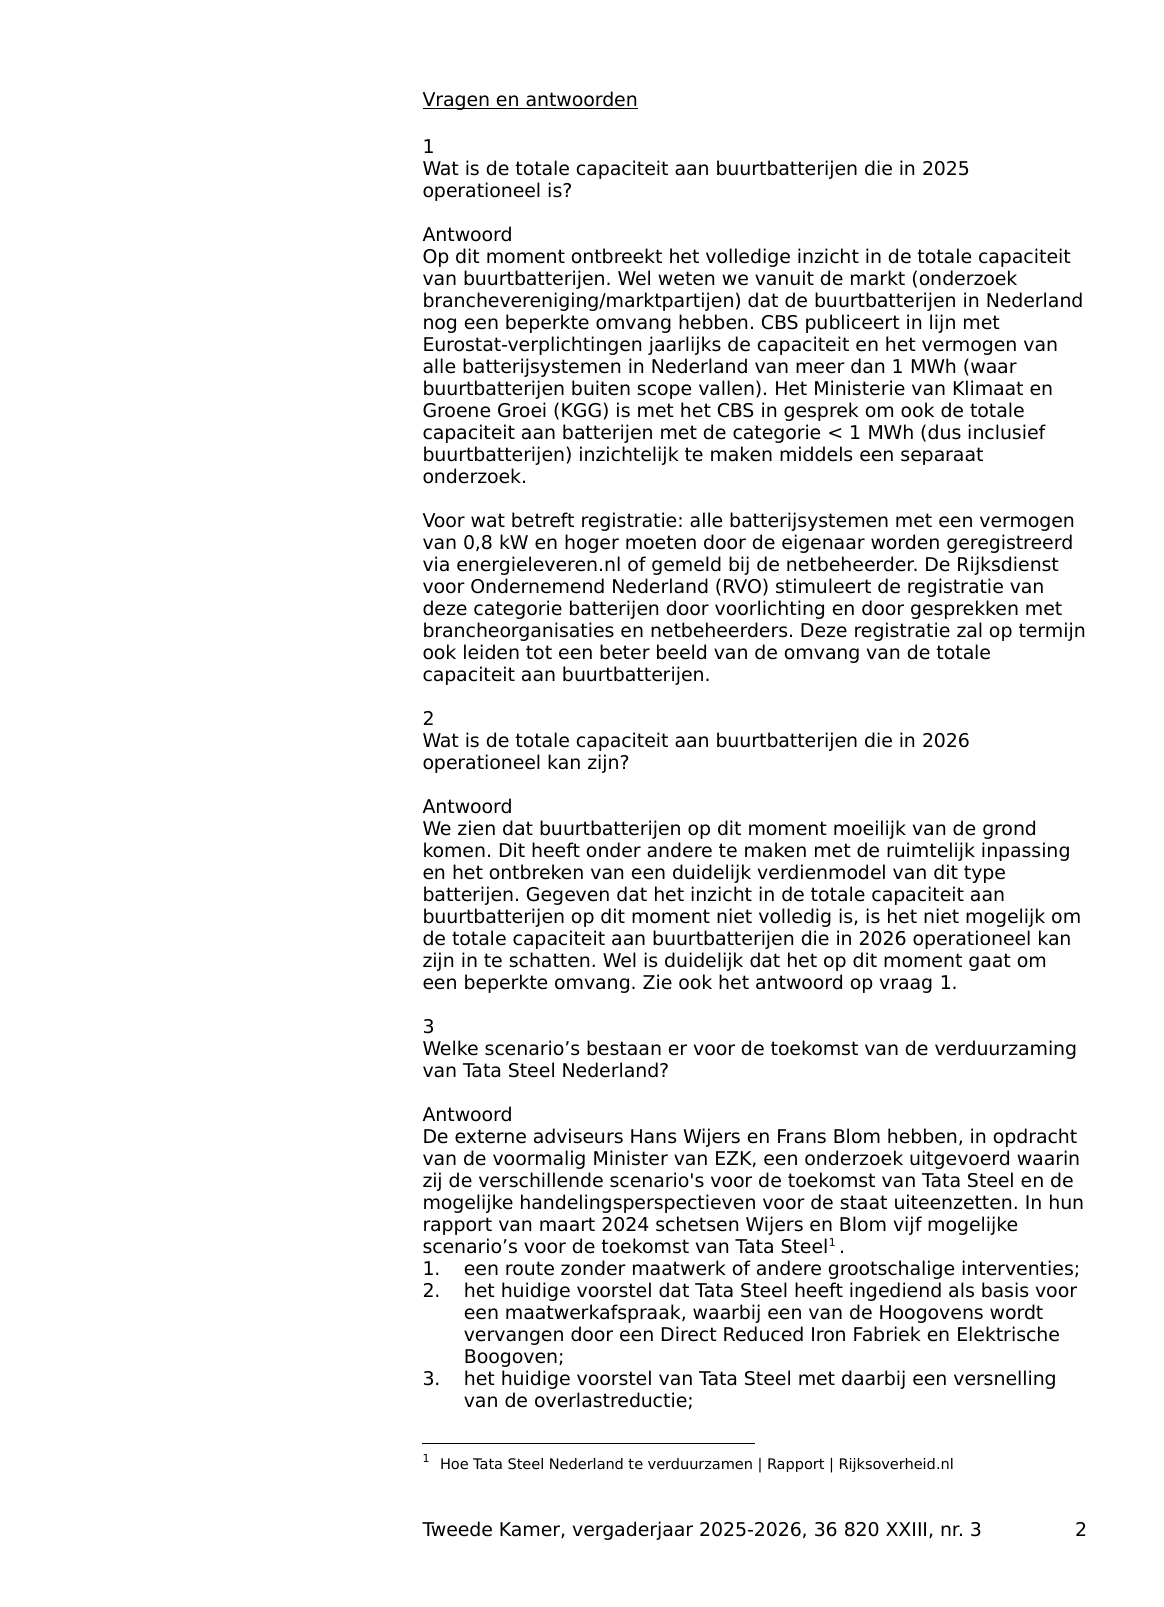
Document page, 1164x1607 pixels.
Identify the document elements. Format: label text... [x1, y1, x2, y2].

text 1 [422, 136, 1087, 158]
text 3 [422, 1016, 1087, 1038]
text Antwoord [422, 796, 1087, 818]
text Welke scenario’s bestaan er voor de toekomst van de verduurzaming van Tata Steel Nederland? [422, 1038, 1087, 1082]
text Antwoord [422, 1104, 1087, 1126]
text De externe adviseurs Hans Wijers en Frans Blom hebben, in opdracht van de voormalig Minister van EZK, een onderzoek uitgevoerd waarin zij de verschillende scenario's voor de toekomst van Tata Steel en de mogelijke handelingsperspectieven voor de staat uiteenzetten. In hun rapport van maart 2024 schetsen Wijers en Blom vijf mogelijke scenario’s voor de toekomst van Tata Steel. [422, 1126, 1087, 1258]
text Voor wat betreft registratie: alle batterijsystemen met een vermogen van 0,8 kW en hoger moeten door de eigenaar worden geregistreerd via energieleveren.nl of gemeld bij de netbeheerder. De Rijksdienst voor Ondernemend Nederland (RVO) stimuleert de registratie van deze categorie batterijen door voorlichting en door gesprekken met brancheorganisaties en netbeheerders. Deze registratie zal op termijn ook leiden tot een beter beeld van de omvang van de totale capaciteit aan buurtbatterijen. [422, 510, 1087, 686]
text Antwoord [422, 224, 1087, 246]
text We zien dat buurtbatterijen op dit moment moeilijk van de grond komen. Dit heeft onder andere te maken met de ruimtelijk inpassing en het ontbreken van een duidelijk verdienmodel van dit type batterijen. Gegeven dat het inzicht in de totale capaciteit aan buurtbatterijen op dit moment niet volledig is, is het niet mogelijk om de totale capaciteit aan buurtbatterijen die in 2026 operationeel kan zijn in te schatten. Wel is duidelijk dat het op dit moment gaat om een beperkte omvang. Zie ook het antwoord op vraag 1. [422, 818, 1087, 994]
text Op dit moment ontbreekt het volledige inzicht in de totale capaciteit van buurtbatterijen. Wel weten we vanuit de markt (onderzoek branchevereniging/marktpartijen) dat de buurtbatterijen in Nederland nog een beperkte omvang hebben. CBS publiceert in lijn met Eurostat-verplichtingen jaarlijks de capaciteit en het vermogen van alle batterijsystemen in Nederland van meer dan 1 MWh (waar buurtbatterijen buiten scope vallen). Het Ministerie van Klimaat en Groene Groei (KGG) is met het CBS in gesprek om ook de totale capaciteit aan batterijen met de categorie < 1 MWh (dus inclusief buurtbatterijen) inzichtelijk te maken middels een separaat onderzoek. [422, 246, 1087, 488]
text Wat is de totale capaciteit aan buurtbatterijen die in 2025 operationeel is? [422, 158, 1087, 202]
subtitle Vragen en antwoorden [422, 89, 1087, 111]
text 2 [422, 708, 1087, 730]
text 1. een route zonder maatwerk of andere grootschalige interventies; [422, 1258, 1087, 1280]
text Hoe Tata Steel Nederland te verduurzamen | Rapport | Rijksoverheid.nl [422, 1452, 1087, 1474]
text 2. het huidige voorstel dat Tata Steel heeft ingediend als basis voor een maatwerkafspraak, waarbij een van de Hoogovens wordt vervangen door een Direct Reduced Iron Fabriek en Elektrische Boogoven; [422, 1280, 1087, 1368]
text 3. het huidige voorstel van Tata Steel met daarbij een versnelling van de overlastreductie; [422, 1368, 1087, 1412]
text Wat is de totale capaciteit aan buurtbatterijen die in 2026 operationeel kan zijn? [422, 730, 1087, 774]
